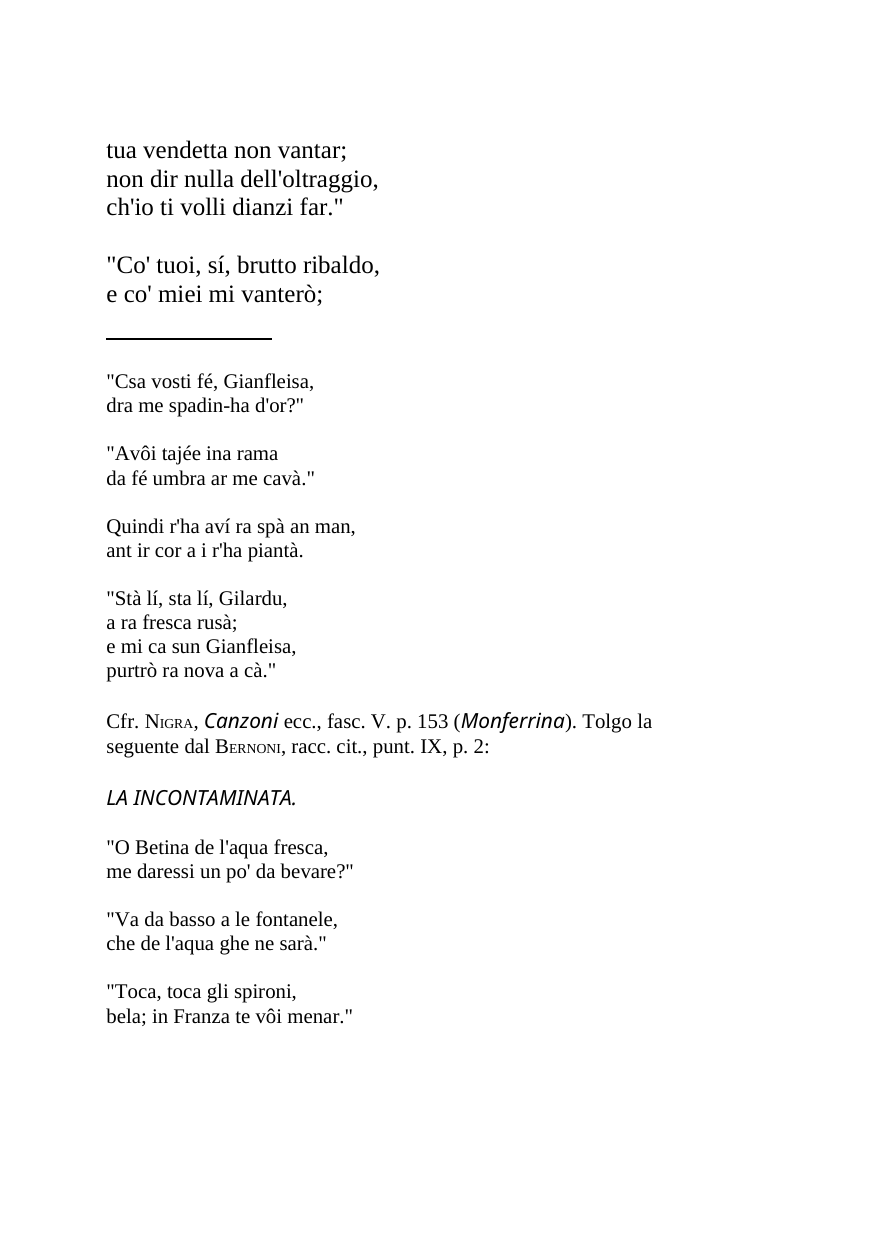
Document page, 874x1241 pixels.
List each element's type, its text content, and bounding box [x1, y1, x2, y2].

text che de l'aqua ghe ne sarà." [106, 931, 768, 955]
text "Toca, toca gli spironi, [106, 979, 768, 1003]
text tua vendetta non vantar; [106, 135, 768, 164]
text e mi ca sun Gianfleisa, [106, 634, 768, 658]
text ch'io ti volli dianzi far." [106, 192, 768, 221]
text "Avôi tajée ina rama [106, 441, 768, 465]
text bela; in Franza te vôi menar." [106, 1003, 768, 1028]
text "O Betina de l'aqua fresca, [106, 835, 768, 859]
text "Csa vosti fé, Gianfleisa, [106, 369, 768, 393]
text dra me spadin-ha d'or?" [106, 393, 768, 417]
text purtrò ra nova a cà." [106, 658, 768, 682]
text da fé umbra ar me cavà." [106, 465, 768, 489]
text ant ir cor a i r'ha piantà. [106, 538, 768, 562]
text e co' miei mi vanterò; [106, 279, 768, 307]
text "Va da basso a le fontanele, [106, 907, 768, 931]
text seguente dal Bernoni, racc. cit., punt. IX, p. 2: [106, 734, 768, 758]
text me daressi un po' da bevare?" [106, 859, 768, 883]
text Cfr. Nigra, Canzoni ecc., fasc. V. p. 153 (Monferrina). Tolgo la [106, 706, 768, 734]
text a ra fresca rusà; [106, 610, 768, 634]
text Quindi r'ha aví ra spà an man, [106, 513, 768, 538]
text "Co' tuoi, sí, brutto ribaldo, [106, 250, 768, 279]
text non dir nulla dell'oltraggio, [106, 164, 768, 192]
text "Stà lí, sta lí, Gilardu, [106, 586, 768, 610]
text LA INCONTAMINATA. [106, 783, 768, 811]
